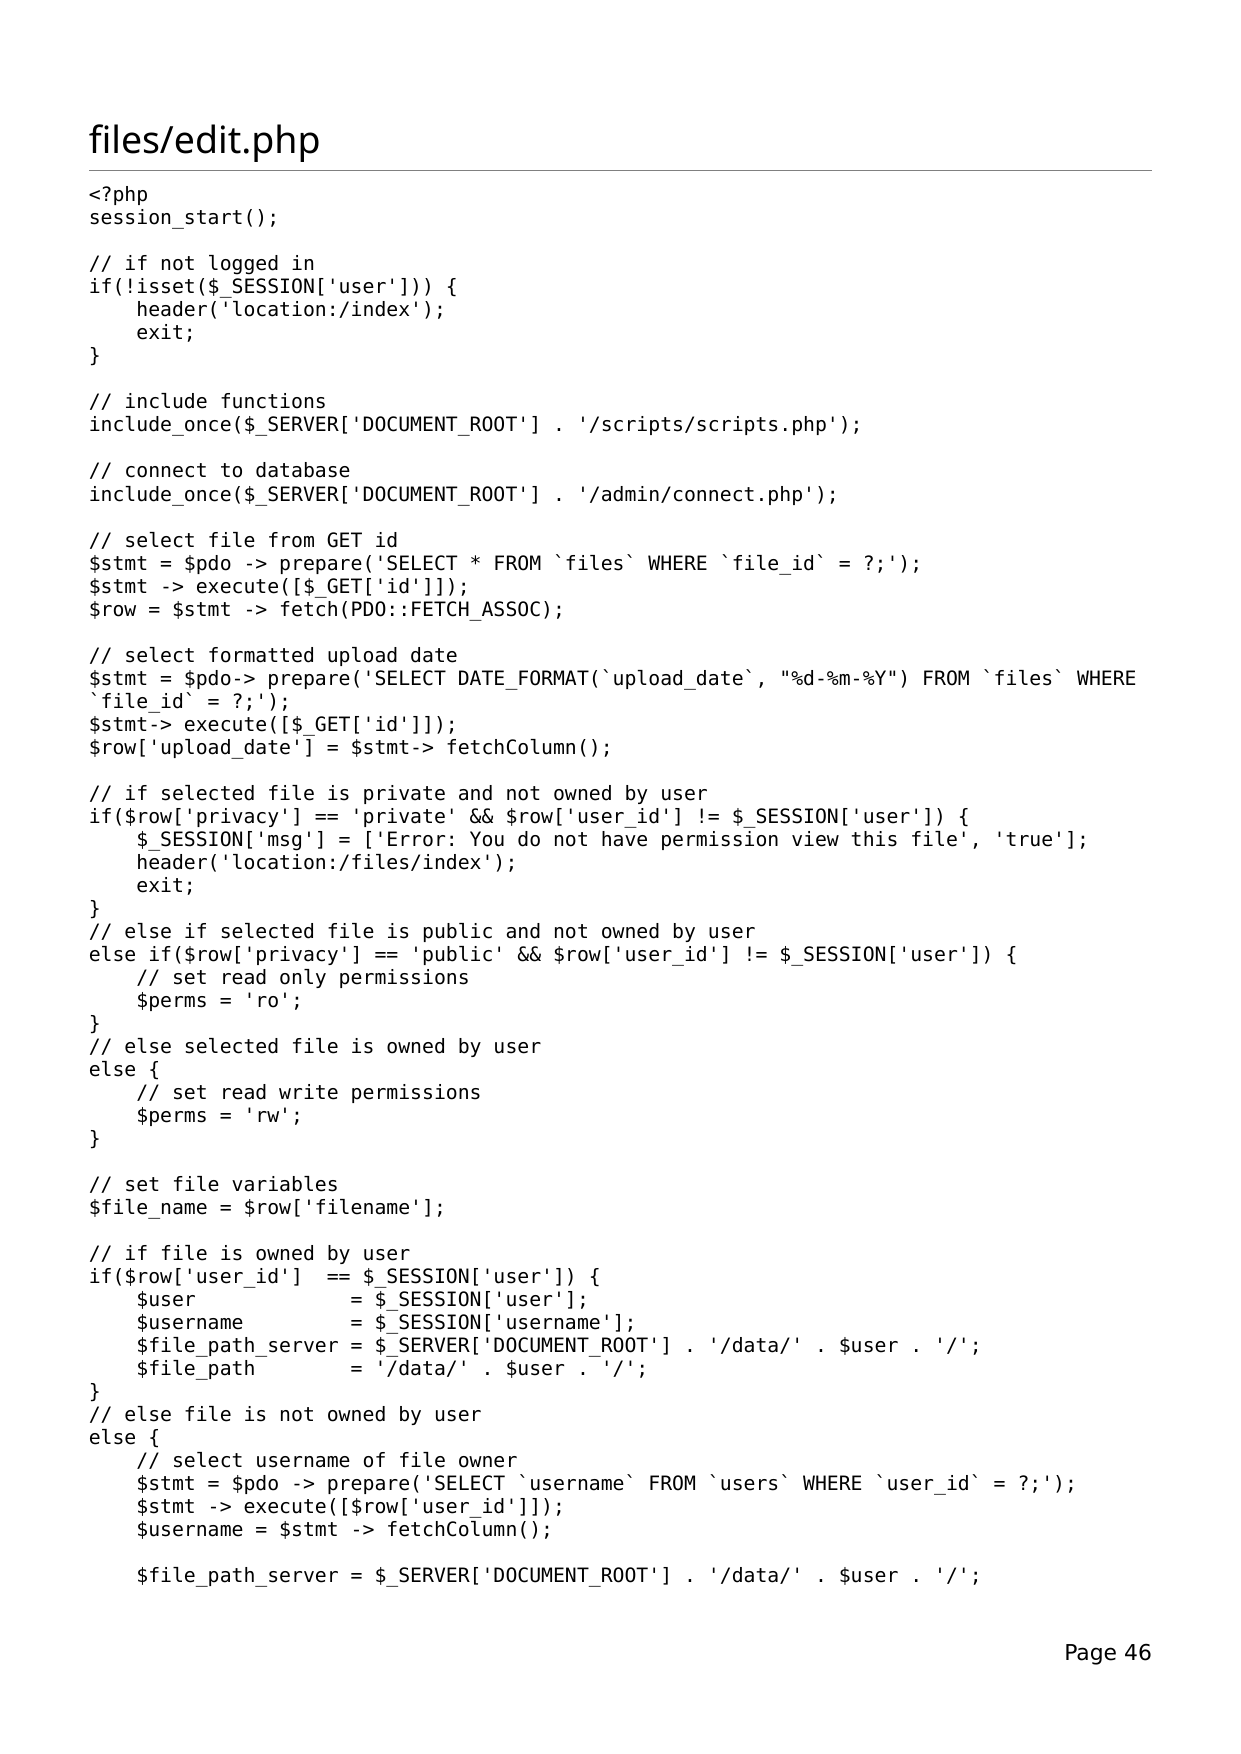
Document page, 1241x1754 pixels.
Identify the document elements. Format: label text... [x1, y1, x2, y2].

text $stmt = $pdo-> prepare('SELECT DATE_FORMAT(`upload_date`, "%d-%m-%Y") FROM `files` WHERE `file_id` = ?;'); [88, 667, 1152, 713]
text $perms = 'ro'; [88, 989, 1152, 1012]
text if($row['privacy'] == 'private' && $row['user_id'] != $_SESSION['user']) { [88, 805, 1152, 828]
text header('location:/files/index'); [88, 851, 1152, 874]
text $username = $stmt -> fetchColumn(); [88, 1518, 1152, 1542]
text $file_path_server = $_SERVER['DOCUMENT_ROOT'] . '/data/' . $user . '/'; [88, 1564, 1152, 1588]
text $perms = 'rw'; [88, 1104, 1152, 1127]
text $stmt = $pdo -> prepare('SELECT * FROM `files` WHERE `file_id` = ?;'); [88, 552, 1152, 575]
text include_once($_SERVER['DOCUMENT_ROOT'] . '/admin/connect.php'); [88, 483, 1152, 506]
text // include functions [88, 391, 1152, 413]
text $stmt -> execute([$_GET['id']]); [88, 575, 1152, 598]
text header('location:/index'); [88, 298, 1152, 321]
text $row = $stmt -> fetch(PDO::FETCH_ASSOC); [88, 598, 1152, 621]
text else { [88, 1426, 1152, 1449]
text // set read only permissions [88, 966, 1152, 989]
text // if selected file is private and not owned by user [88, 782, 1152, 805]
text exit; [88, 321, 1152, 344]
text $stmt = $pdo -> prepare('SELECT `username` FROM `users` WHERE `user_id` = ?;'); [88, 1472, 1152, 1496]
text $file_path = '/data/' . $user . '/'; [88, 1357, 1152, 1380]
text // connect to database [88, 459, 1152, 483]
text else { [88, 1058, 1152, 1081]
text else if($row['privacy'] == 'public' && $row['user_id'] != $_SESSION['user']) { [88, 943, 1152, 966]
text $file_path_server = $_SERVER['DOCUMENT_ROOT'] . '/data/' . $user . '/'; [88, 1334, 1152, 1357]
text // if not logged in [88, 252, 1152, 275]
text <?php [88, 183, 1152, 206]
text // select file from GET id [88, 529, 1152, 552]
text } [88, 1012, 1152, 1035]
text } [88, 1127, 1152, 1150]
text $user = $_SESSION['user']; [88, 1288, 1152, 1311]
text if($row['user_id'] == $_SESSION['user']) { [88, 1265, 1152, 1288]
text $_SESSION['msg'] = ['Error: You do not have permission view this file', 'true']; [88, 828, 1152, 851]
text // select formatted upload date [88, 644, 1152, 667]
text // select username of file owner [88, 1449, 1152, 1472]
text $username = $_SESSION['username']; [88, 1311, 1152, 1334]
text session_start(); [88, 206, 1152, 229]
text // else if selected file is public and not owned by user [88, 920, 1152, 943]
text $file_name = $row['filename']; [88, 1196, 1152, 1219]
text // set read write permissions [88, 1081, 1152, 1104]
text } [88, 344, 1152, 367]
text if(!isset($_SESSION['user'])) { [88, 275, 1152, 298]
text // set file variables [88, 1173, 1152, 1196]
text exit; [88, 874, 1152, 897]
text $stmt -> execute([$row['user_id']]); [88, 1496, 1152, 1518]
text $row['upload_date'] = $stmt-> fetchColumn(); [88, 736, 1152, 759]
text include_once($_SERVER['DOCUMENT_ROOT'] . '/scripts/scripts.php'); [88, 413, 1152, 437]
text $stmt-> execute([$_GET['id']]); [88, 713, 1152, 736]
text // else selected file is owned by user [88, 1035, 1152, 1058]
text } [88, 897, 1152, 920]
text } [88, 1380, 1152, 1403]
text // if file is owned by user [88, 1242, 1152, 1265]
text // else file is not owned by user [88, 1403, 1152, 1426]
subtitle files/edit.php [88, 113, 1152, 171]
